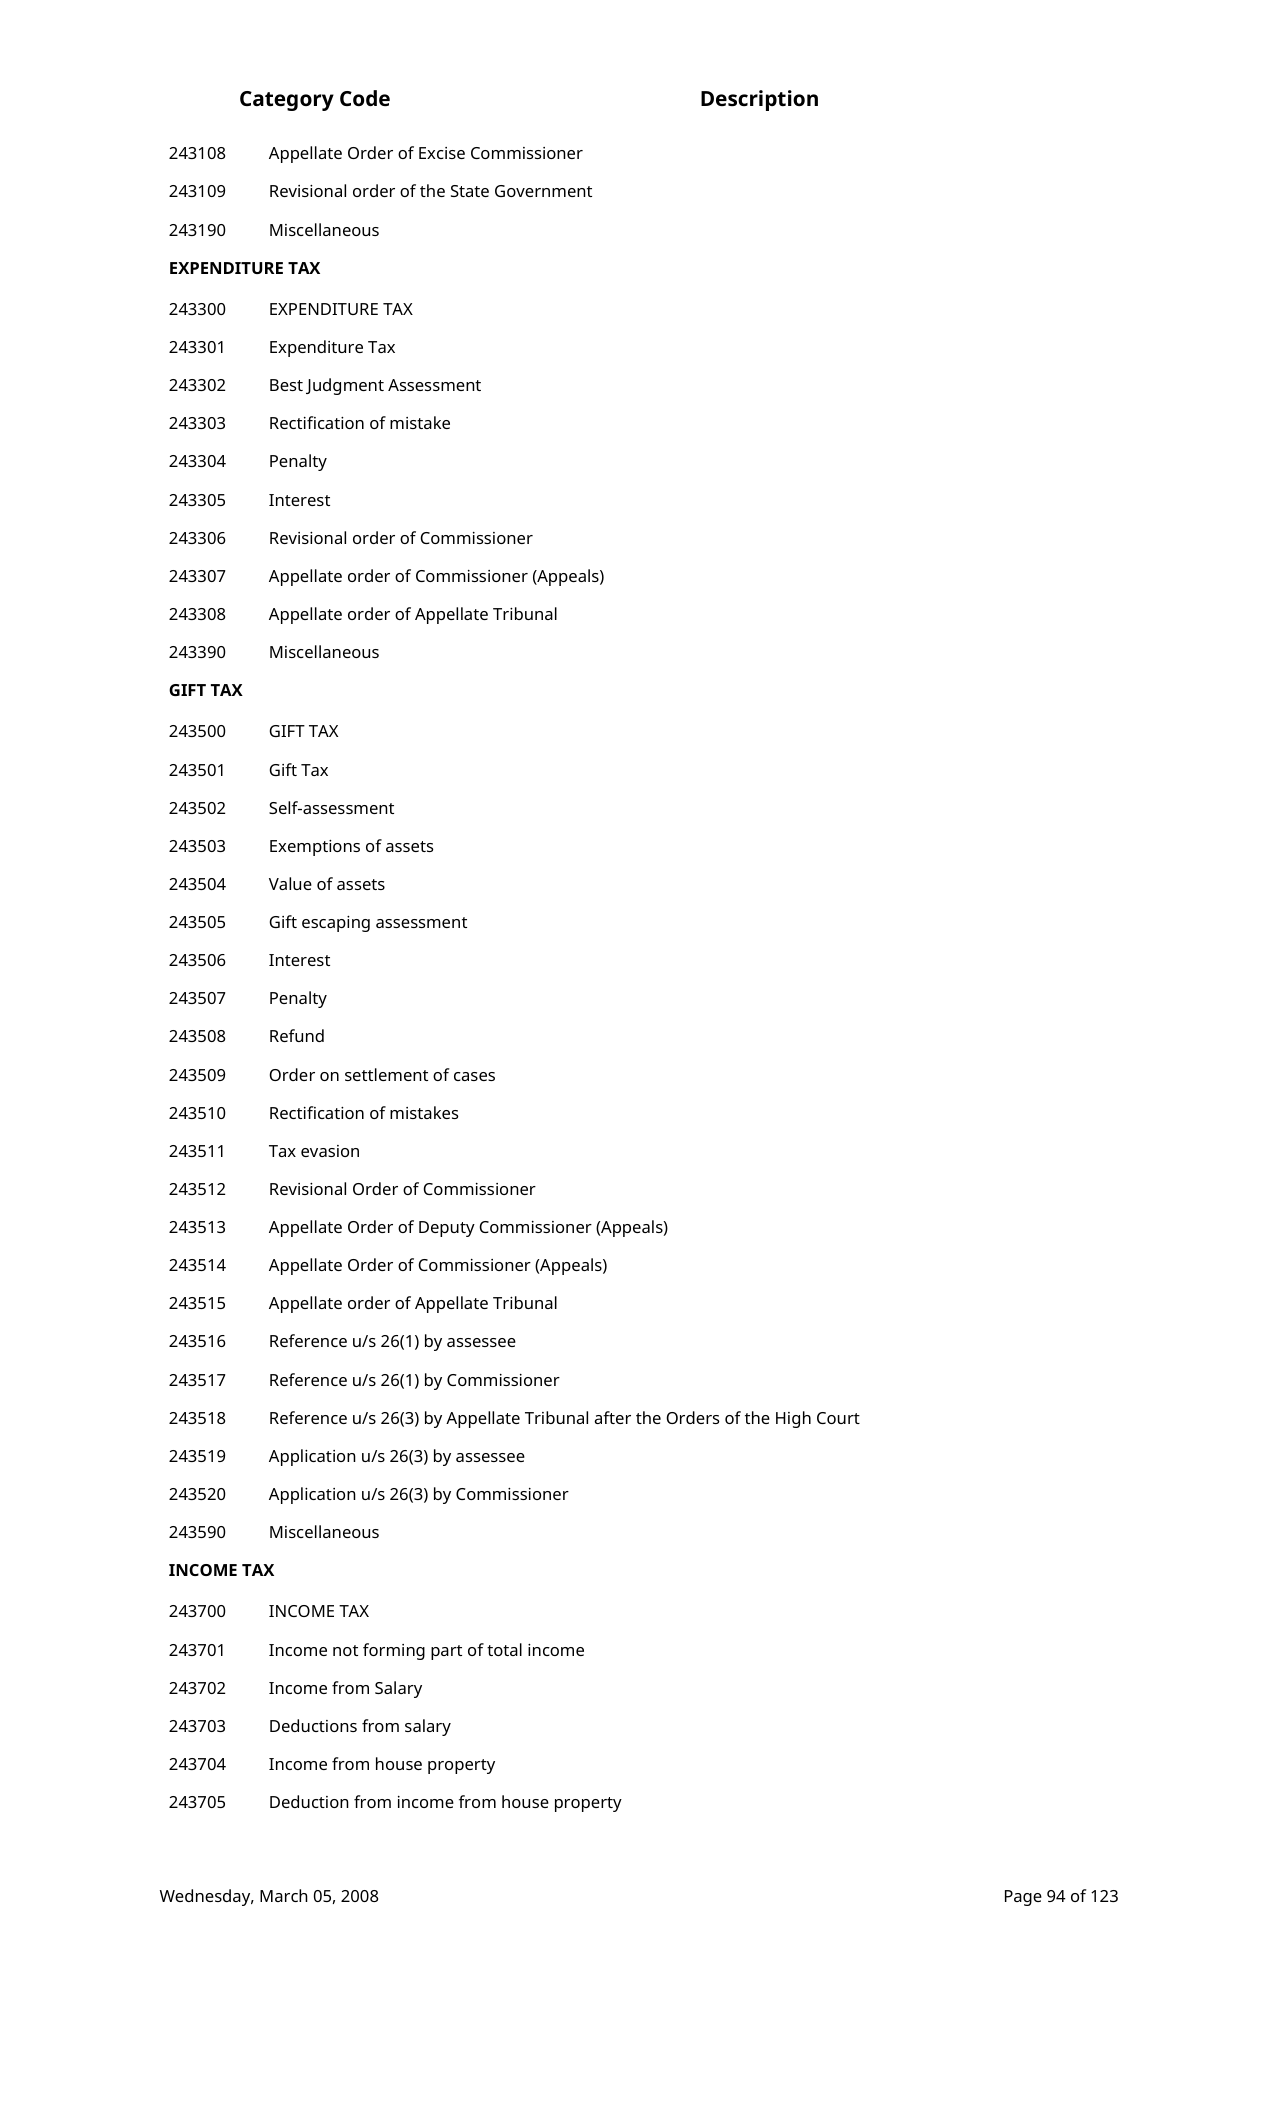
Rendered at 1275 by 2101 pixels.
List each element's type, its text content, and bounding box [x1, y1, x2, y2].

text 243190 Miscellaneous [150, 217, 1200, 241]
text 243507 Penalty [150, 986, 1200, 1010]
text 243506 Interest [150, 948, 1200, 972]
text 243108 Appellate Order of Excise Commissioner [150, 141, 1200, 165]
text Category Code Description [150, 84, 1200, 113]
text 243501 Gift Tax [150, 757, 1200, 781]
text 243505 Gift escaping assessment [150, 910, 1200, 933]
text 243516 Reference u/s 26(1) by assessee [150, 1329, 1200, 1353]
text EXPENDITURE TAX [150, 255, 1200, 279]
text 243510 Rectification of mistakes [150, 1100, 1200, 1124]
text 243502 Self-assessment [150, 795, 1200, 819]
text 243308 Appellate order of Appellate Tribunal [150, 602, 1200, 625]
text 243513 Appellate Order of Deputy Commissioner (Appeals) [150, 1215, 1200, 1238]
text 243705 Deduction from income from house property [150, 1790, 1200, 1813]
text 243302 Best Judgment Assessment [150, 373, 1200, 397]
text 243514 Appellate Order of Commissioner (Appeals) [150, 1253, 1200, 1277]
text 243509 Order on settlement of cases [150, 1062, 1200, 1086]
text 243520 Application u/s 26(3) by Commissioner [150, 1482, 1200, 1505]
text 243300 EXPENDITURE TAX [150, 297, 1200, 320]
text 243303 Rectification of mistake [150, 411, 1200, 435]
text 243702 Income from Salary [150, 1675, 1200, 1699]
text 243517 Reference u/s 26(1) by Commissioner [150, 1367, 1200, 1391]
text 243306 Revisional order of Commissioner [150, 525, 1200, 549]
text Wednesday, March 05, 2008 Page 94 of 123 [150, 1884, 1200, 1908]
text 243518 Reference u/s 26(3) by Appellate Tribunal after the Orders of the High Court [150, 1405, 1200, 1429]
text 243519 Application u/s 26(3) by assessee [150, 1443, 1200, 1467]
text 243307 Appellate order of Commissioner (Appeals) [150, 563, 1200, 587]
text 243511 Tax evasion [150, 1138, 1200, 1162]
text 243503 Exemptions of assets [150, 833, 1200, 857]
text 243700 INCOME TAX [150, 1599, 1200, 1623]
text 243305 Interest [150, 487, 1200, 511]
text 243301 Expenditure Tax [150, 335, 1200, 358]
text 243512 Revisional Order of Commissioner [150, 1177, 1200, 1200]
text 243703 Deductions from salary [150, 1713, 1200, 1737]
text 243109 Revisional order of the State Government [150, 179, 1200, 203]
text 243390 Miscellaneous [150, 640, 1200, 663]
text 243704 Income from house property [150, 1752, 1200, 1775]
text 243701 Income not forming part of total income [150, 1637, 1200, 1661]
text 243504 Value of assets [150, 872, 1200, 895]
text 243515 Appellate order of Appellate Tribunal [150, 1291, 1200, 1315]
text 243500 GIFT TAX [150, 719, 1200, 743]
text 243304 Penalty [150, 449, 1200, 473]
text 243590 Miscellaneous [150, 1520, 1200, 1543]
text INCOME TAX [150, 1558, 1200, 1582]
text 243508 Refund [150, 1024, 1200, 1048]
text GIFT TAX [150, 678, 1200, 702]
